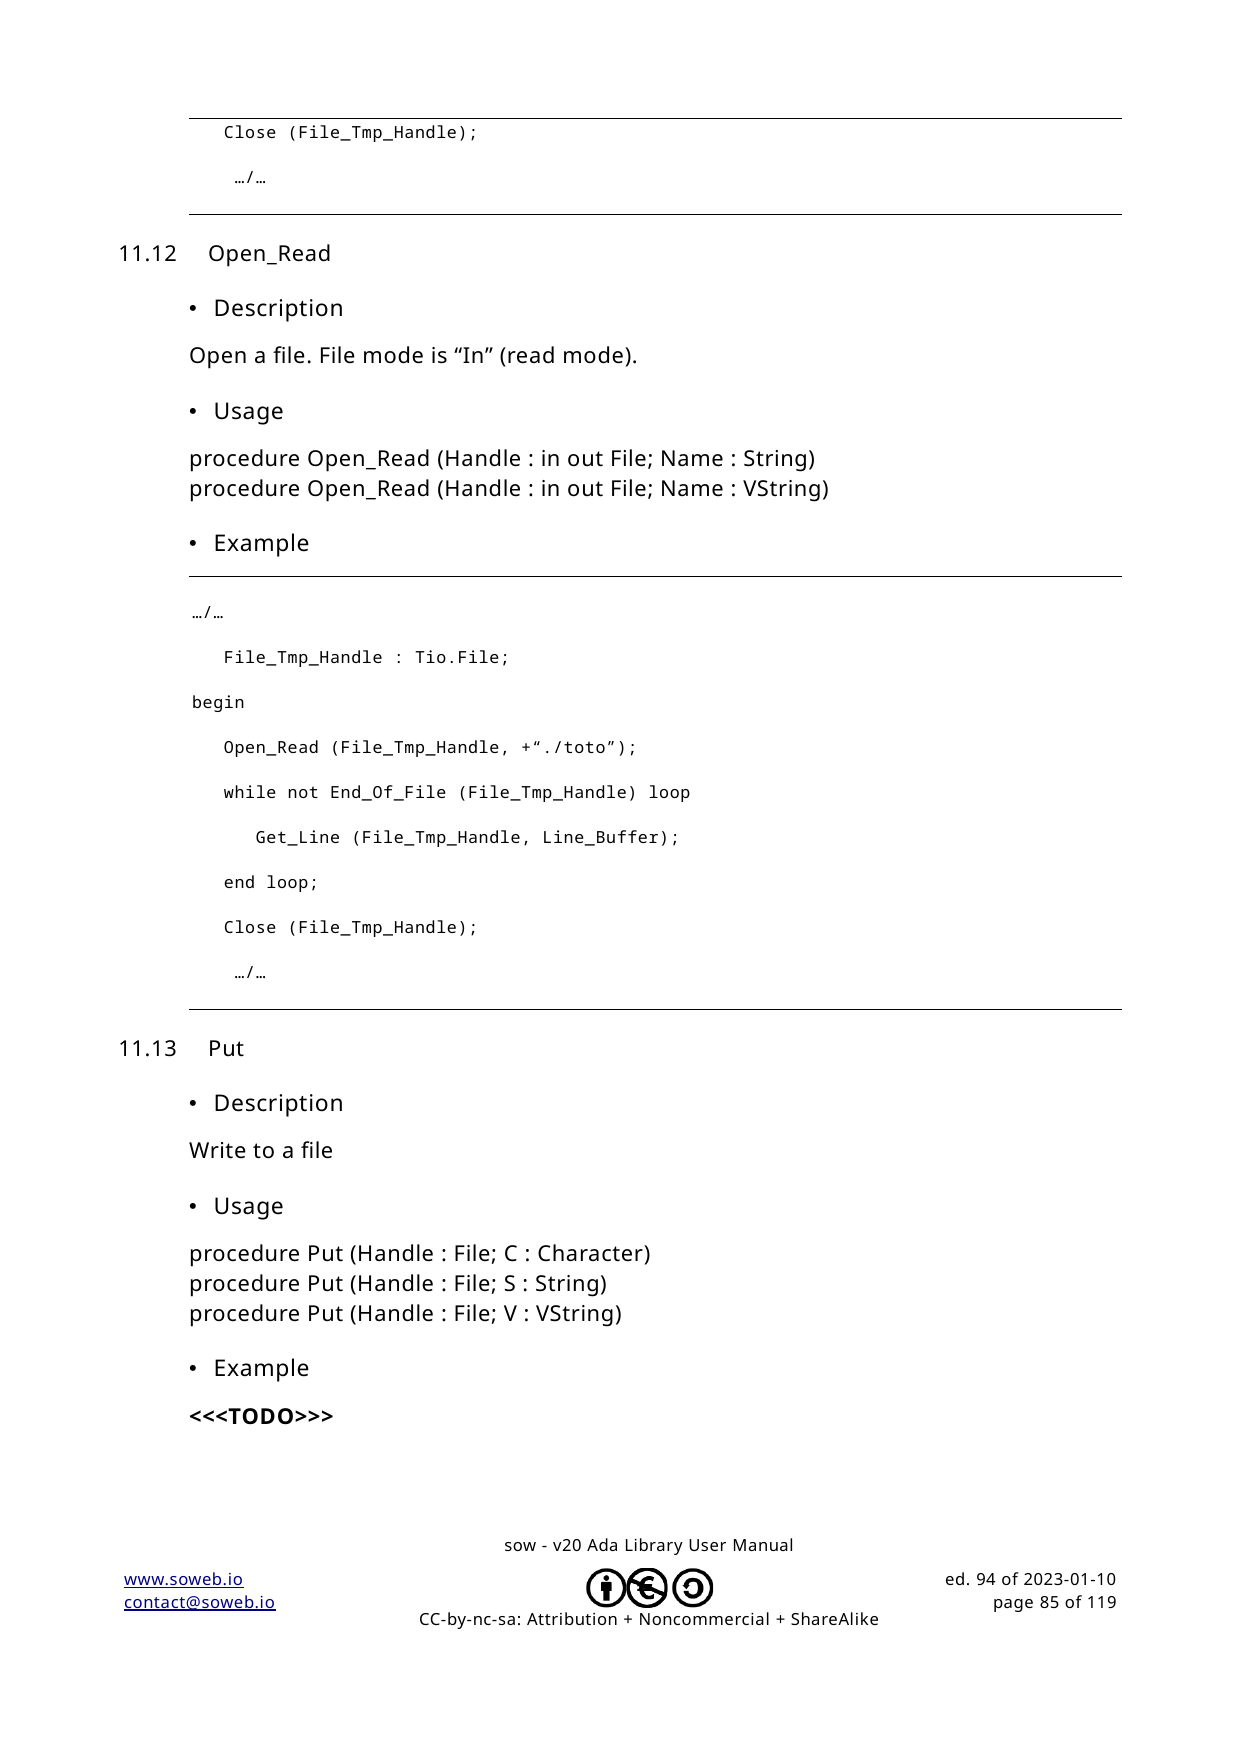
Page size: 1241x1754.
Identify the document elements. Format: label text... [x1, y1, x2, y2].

text <<<TODO>>> [189, 1401, 1122, 1431]
subtitle Usage [189, 394, 1122, 425]
subtitle Description [189, 291, 1122, 323]
subtitle Usage [189, 1189, 1122, 1220]
text procedure Put (Handle : File; V : VString) [189, 1298, 1122, 1328]
list …/… File_Tmp_Handle : Tio.File; begin Open_Read (File_Tmp_Handle, +“./toto”); [189, 577, 1122, 759]
text procedure Open_Read (Handle : in out File; Name : VString) [189, 473, 1122, 503]
subtitle Description [189, 1086, 1122, 1118]
list while not End_Of_File (File_Tmp_Handle) loop [189, 778, 1122, 804]
list Close (File_Tmp_Handle); …/… [189, 913, 1122, 1009]
list end loop; [189, 846, 1122, 894]
list Get_Line (File_Tmp_Handle, Line_Buffer); [189, 823, 1122, 846]
subtitle Example [189, 1352, 1122, 1383]
picture [672, 1568, 714, 1608]
list Close (File_Tmp_Handle); …/… [189, 119, 1122, 214]
text Write to a file [189, 1135, 1122, 1165]
text Open a file. File mode is “In” (read mode). [189, 340, 1122, 370]
subtitle Put [118, 1033, 1122, 1063]
text procedure Put (Handle : File; S : String) [189, 1268, 1122, 1298]
subtitle Open_Read [118, 238, 1122, 268]
text procedure Open_Read (Handle : in out File; Name : String) [189, 443, 1122, 473]
text procedure Put (Handle : File; C : Character) [189, 1238, 1122, 1268]
picture [585, 1568, 668, 1608]
subtitle Example [189, 527, 1122, 558]
